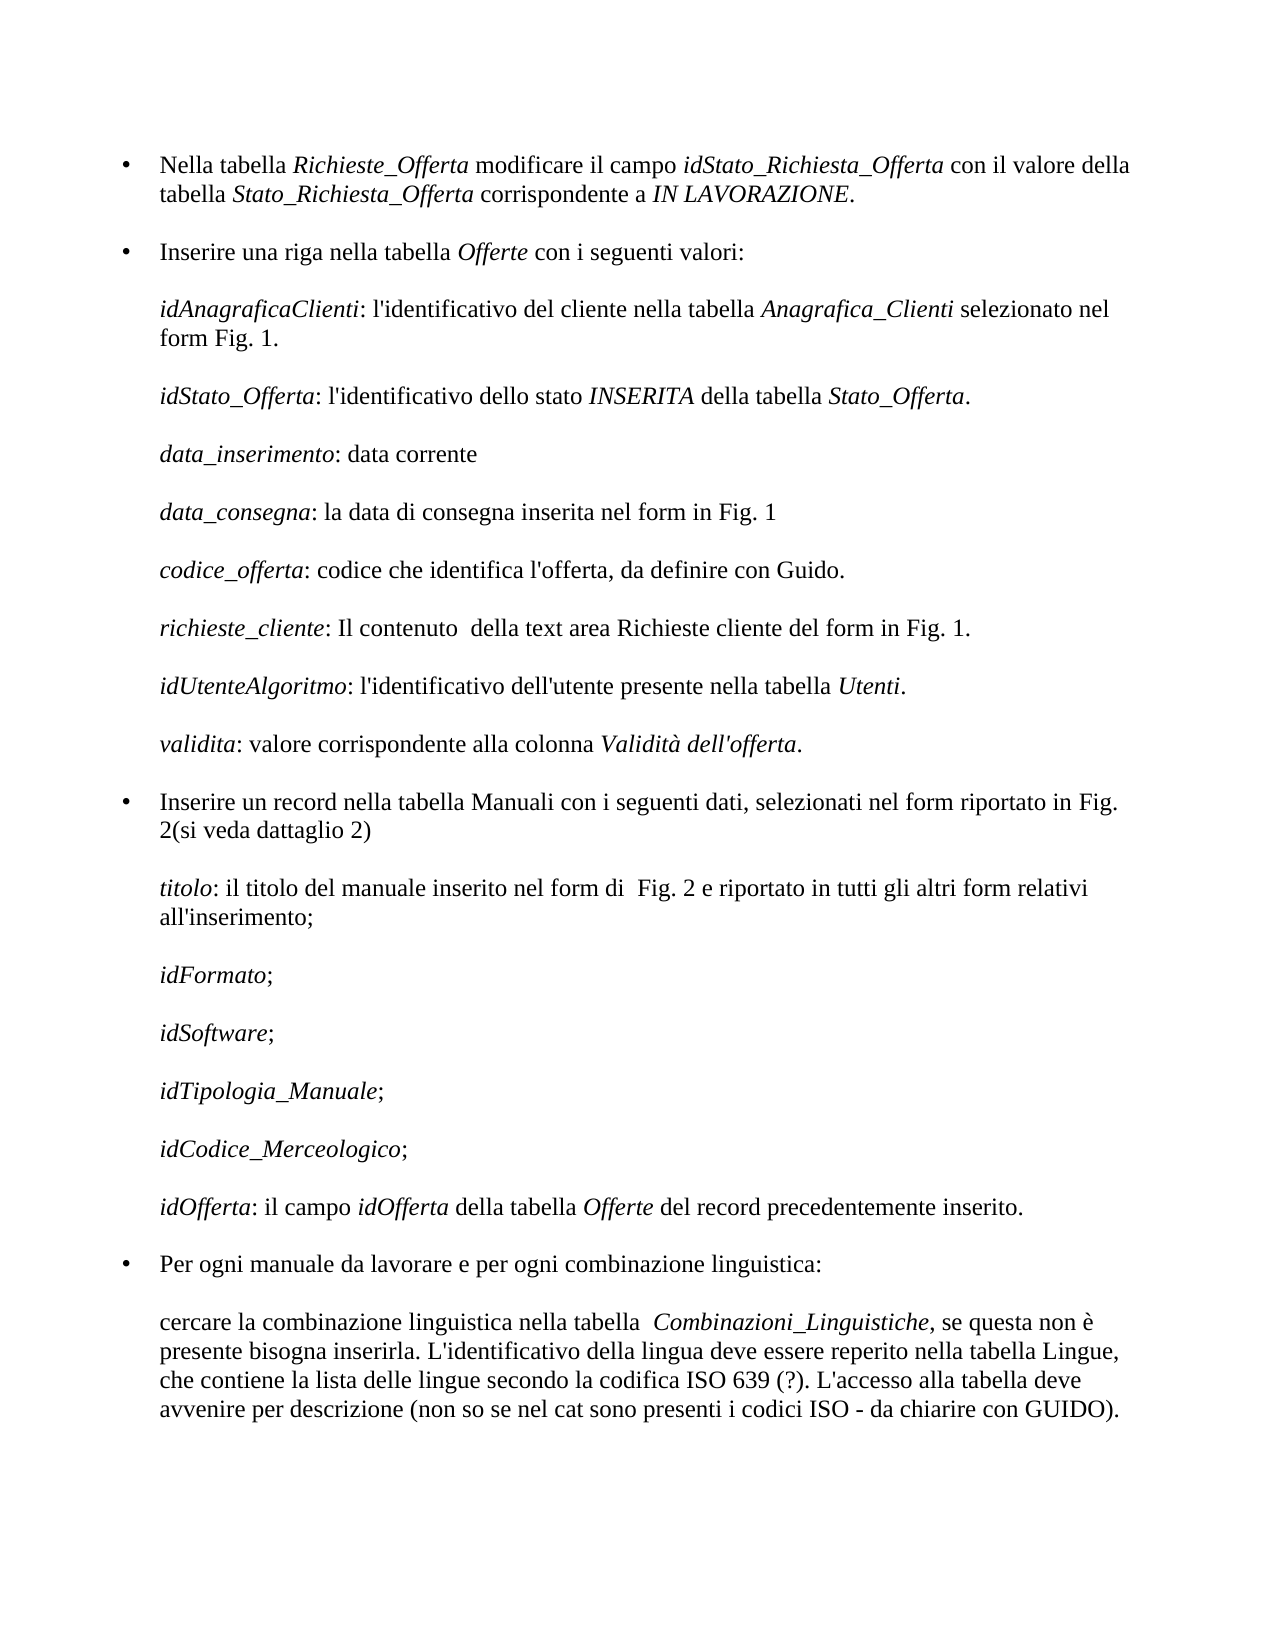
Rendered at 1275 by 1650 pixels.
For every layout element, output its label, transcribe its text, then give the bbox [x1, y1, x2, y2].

list idSoftware; [122, 1018, 1134, 1047]
list codice_offerta: codice che identifica l'offerta, da definire con Guido. [122, 555, 1134, 584]
list idUtenteAlgoritmo: l'identificativo dell'utente presente nella tabella Utenti. [122, 671, 1134, 699]
list idTipologia_Manuale; [122, 1076, 1134, 1104]
list richieste_cliente: Il contenuto della text area Richieste cliente del form in Fig. 1. [122, 613, 1134, 642]
list validita: valore corrispondente alla colonna Validità dell'offerta. [122, 729, 1134, 757]
list cercare la combinazione linguistica nella tabella Combinazioni_Linguistiche, se questa non è presente bisogna inserirla. L'identificativo della lingua deve essere reperito nella tabella Lingue, che contiene la lista delle lingue secondo la codifica ISO 639 (?). L'accesso alla tabella deve avvenire per descrizione (non so se nel cat sono presenti i codici ISO - da chiarire con GUIDO). [122, 1307, 1134, 1422]
list titolo: il titolo del manuale inserito nel form di Fig. 2 e riportato in tutti gli altri form relativi all'inserimento; [122, 873, 1134, 931]
list idStato_Offerta: l'identificativo dello stato INSERITA della tabella Stato_Offerta. [122, 381, 1134, 410]
list idAnagraficaClienti: l'identificativo del cliente nella tabella Anagrafica_Clienti selezionato nel form Fig. 1. [122, 294, 1134, 352]
list idCodice_Merceologico; [122, 1134, 1134, 1162]
list Nella tabella Richieste_Offerta modificare il campo idStato_Richiesta_Offerta con il valore della tabella Stato_Richiesta_Offerta corrispondente a IN LAVORAZIONE. [122, 150, 1134, 207]
list data_inserimento: data corrente [122, 439, 1134, 468]
list idFormato; [122, 960, 1134, 989]
list idOfferta: il campo idOfferta della tabella Offerte del record precedentemente inserito. [122, 1192, 1134, 1220]
list Per ogni manuale da lavorare e per ogni combinazione linguistica: [122, 1249, 1134, 1278]
list Inserire una riga nella tabella Offerte con i seguenti valori: [122, 237, 1134, 265]
list data_consegna: la data di consegna inserita nel form in Fig. 1 [122, 497, 1134, 526]
list Inserire un record nella tabella Manuali con i seguenti dati, selezionati nel form riportato in Fig. 2(si veda dattaglio 2) [122, 787, 1134, 844]
